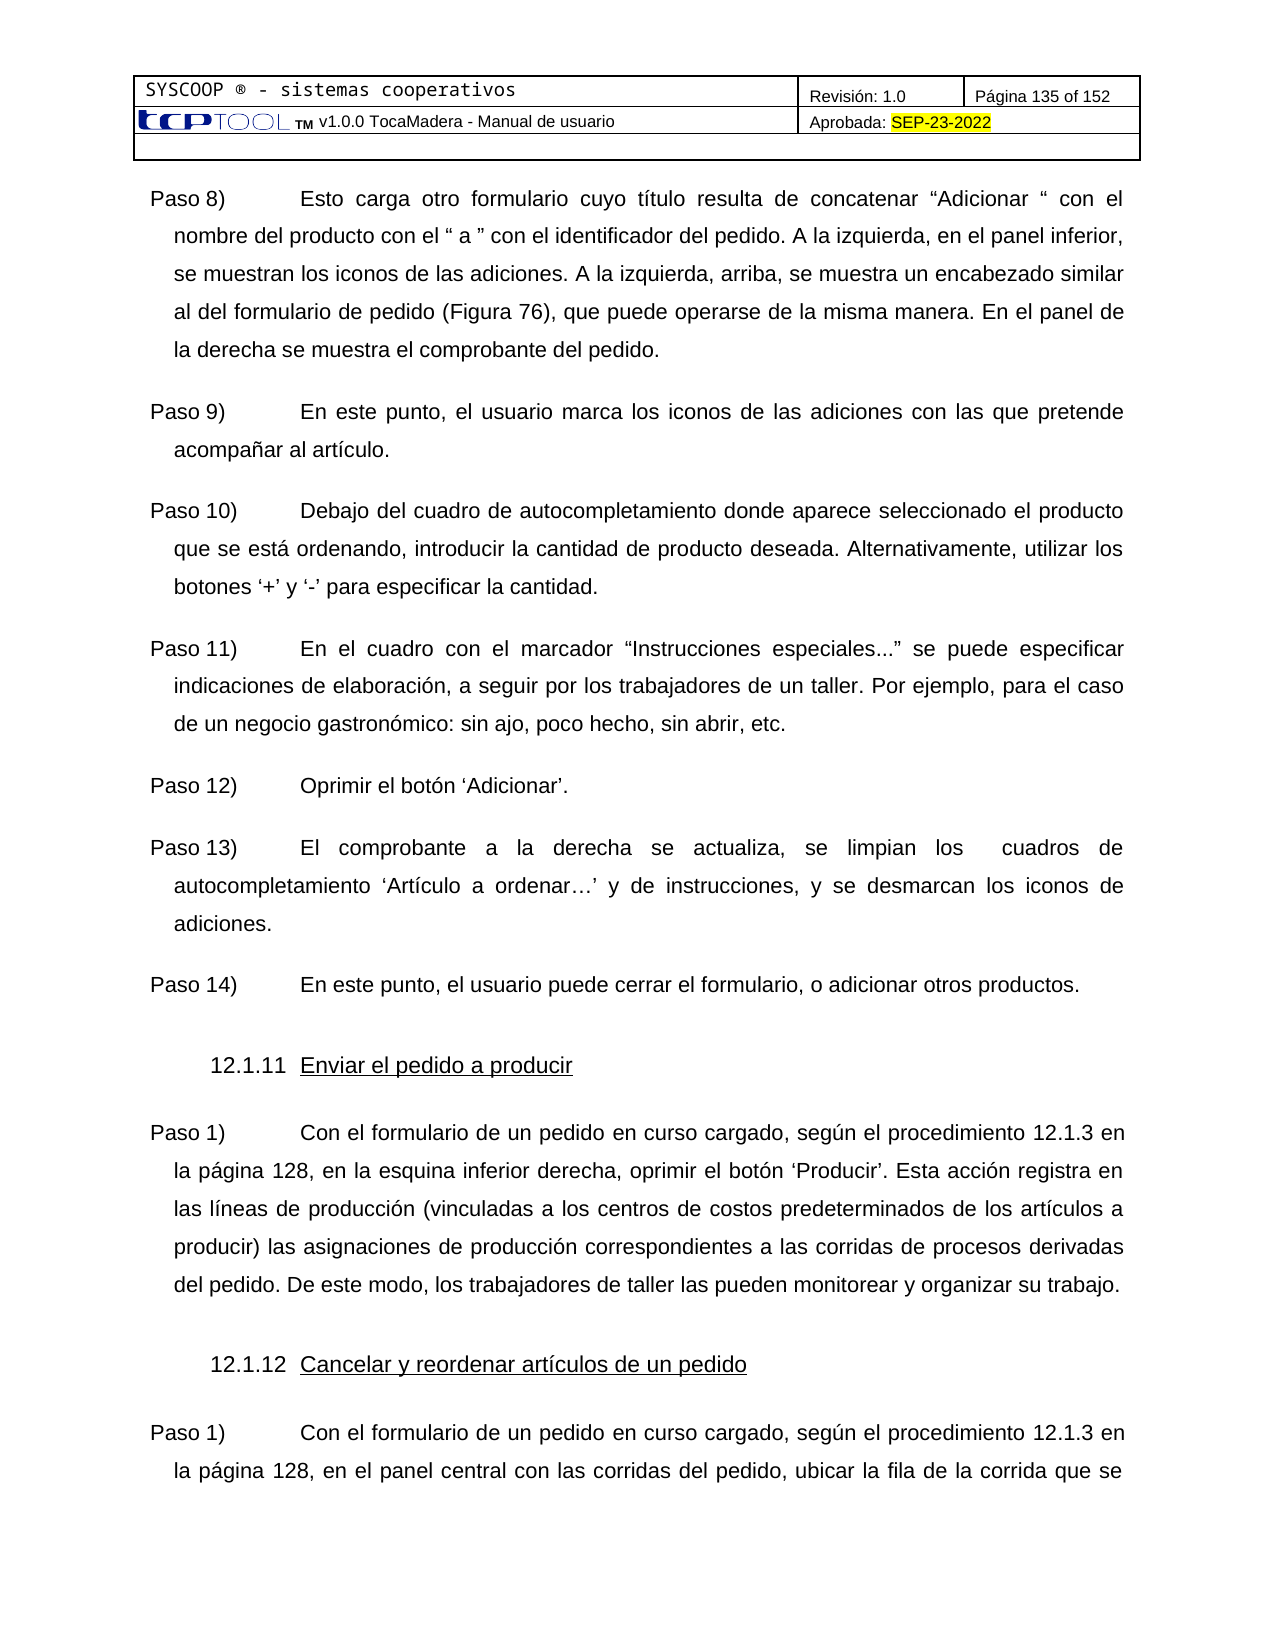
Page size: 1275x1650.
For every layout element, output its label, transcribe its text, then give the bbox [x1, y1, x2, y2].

list Con el formulario de un pedido en curso cargado, según el procedimiento 12.1.3 en la página 128, en el panel central con las corridas del pedido, ubicar la fila de la corrida que se [150, 1420, 1125, 1483]
list En este punto, el usuario marca los iconos de las adiciones con las que pretende acompañar al artículo. [150, 399, 1125, 462]
list En el cuadro con el marcador “Instrucciones especiales...” se puede especificar indicaciones de elaboración, a seguir por los trabajadores de un taller. Por ejemplo, para el caso de un negocio gastronómico: sin ajo, poco hecho, sin abrir, etc. [150, 636, 1125, 736]
subtitle Cancelar y reordenar artículos de un pedido [210, 1351, 1125, 1378]
list Esto carga otro formulario cuyo título resulta de concatenar “Adicionar “ con el nombre del producto con el “ a ” con el identificador del pedido. A la izquierda, en el panel inferior, se muestran los iconos de las adiciones. A la izquierda, arriba, se muestra un encabezado similar al del formulario de pedido (Figura 76), que puede operarse de la misma manera. En el panel de la derecha se muestra el comprobante del pedido. [150, 186, 1125, 362]
list Debajo del cuadro de autocompletamiento donde aparece seleccionado el producto que se está ordenando, introducir la cantidad de producto deseada. Alternativamente, utilizar los botones ‘+’ y ‘-’ para especificar la cantidad. [150, 498, 1125, 599]
list En este punto, el usuario puede cerrar el formulario, o adicionar otros productos. [150, 972, 1125, 997]
subtitle Enviar el pedido a producir [210, 1052, 1125, 1078]
list Con el formulario de un pedido en curso cargado, según el procedimiento 12.1.3 en la página 128, en la esquina inferior derecha, oprimir el botón ‘Producir’. Esta acción registra en las líneas de producción (vinculadas a los centros de costos predeterminados de los artículos a producir) las asignaciones de producción correspondientes a las corridas de procesos derivadas del pedido. De este modo, los trabajadores de taller las pueden monitorear y organizar su trabajo. [150, 1120, 1125, 1297]
list Oprimir el botón ‘Adicionar’. [150, 773, 1125, 798]
picture [138, 110, 290, 130]
list El comprobante a la derecha se actualiza, se limpian los cuadros de autocompletamiento ‘Artículo a ordenar…’ y de instrucciones, y se desmarcan los iconos de adiciones. [150, 835, 1125, 936]
